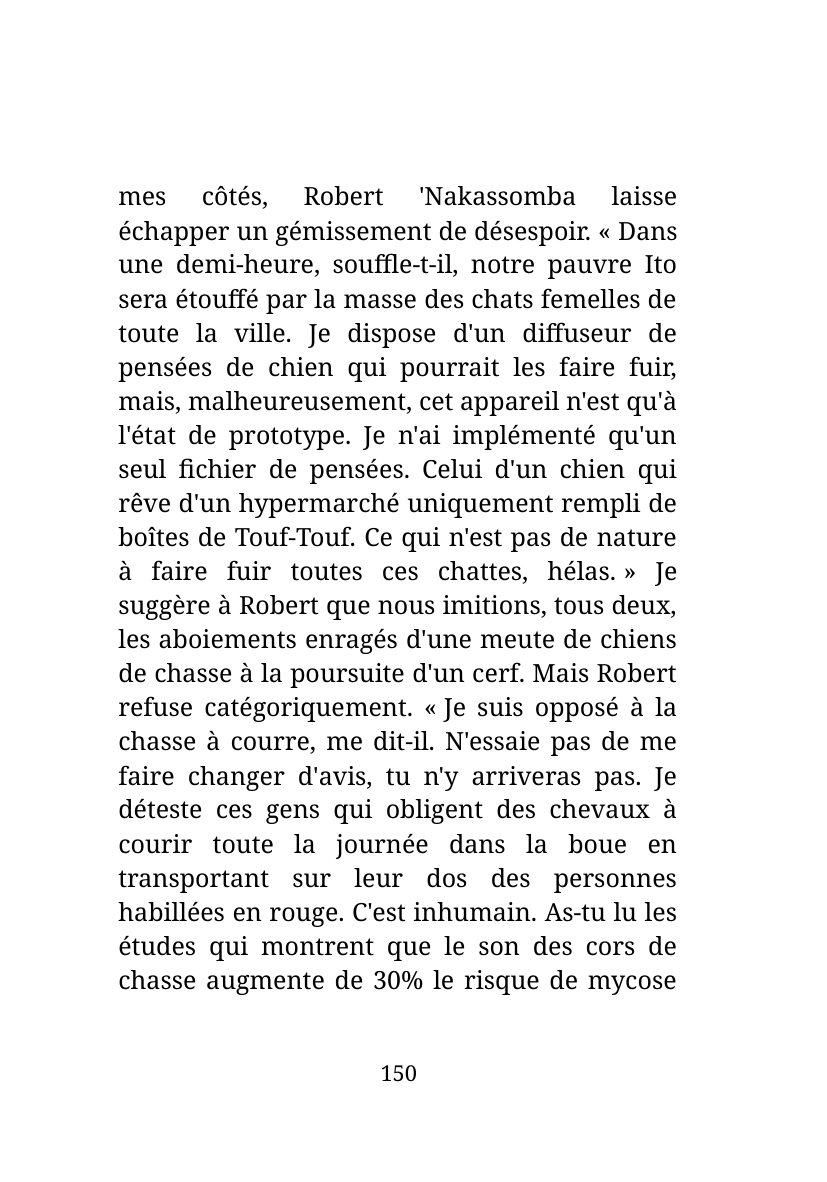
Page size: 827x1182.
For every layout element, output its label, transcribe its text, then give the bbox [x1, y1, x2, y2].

text mes côtés, Robert 'Nakassomba laisse échapper un gémissement de désespoir. « Dans une demi-heure, souffle-t-il, notre pauvre Ito sera étouffé par la masse des chats femelles de toute la ville. Je dispose d'un diffuseur de pensées de chien qui pourrait les faire fuir, mais, malheureusement, cet appareil n'est qu'à l'état de prototype. Je n'ai implémenté qu'un seul fichier de pensées. Celui d'un chien qui rêve d'un hypermarché uniquement rempli de boîtes de Touf-Touf. Ce qui n'est pas de nature à faire fuir toutes ces chattes, hélas. » Je suggère à Robert que nous imitions, tous deux, les aboiements enragés d'une meute de chiens de chasse à la poursuite d'un cerf. Mais Robert refuse catégoriquement. « Je suis opposé à la chasse à courre, me dit-il. N'essaie pas de me faire changer d'avis, tu n'y arriveras pas. Je déteste ces gens qui obligent des chevaux à courir toute la journée dans la boue en transportant sur leur dos des personnes habillées en rouge. C'est inhumain. As-tu lu les études qui montrent que le son des cors de chasse augmente de 30% le risque de mycose [118, 179, 677, 997]
